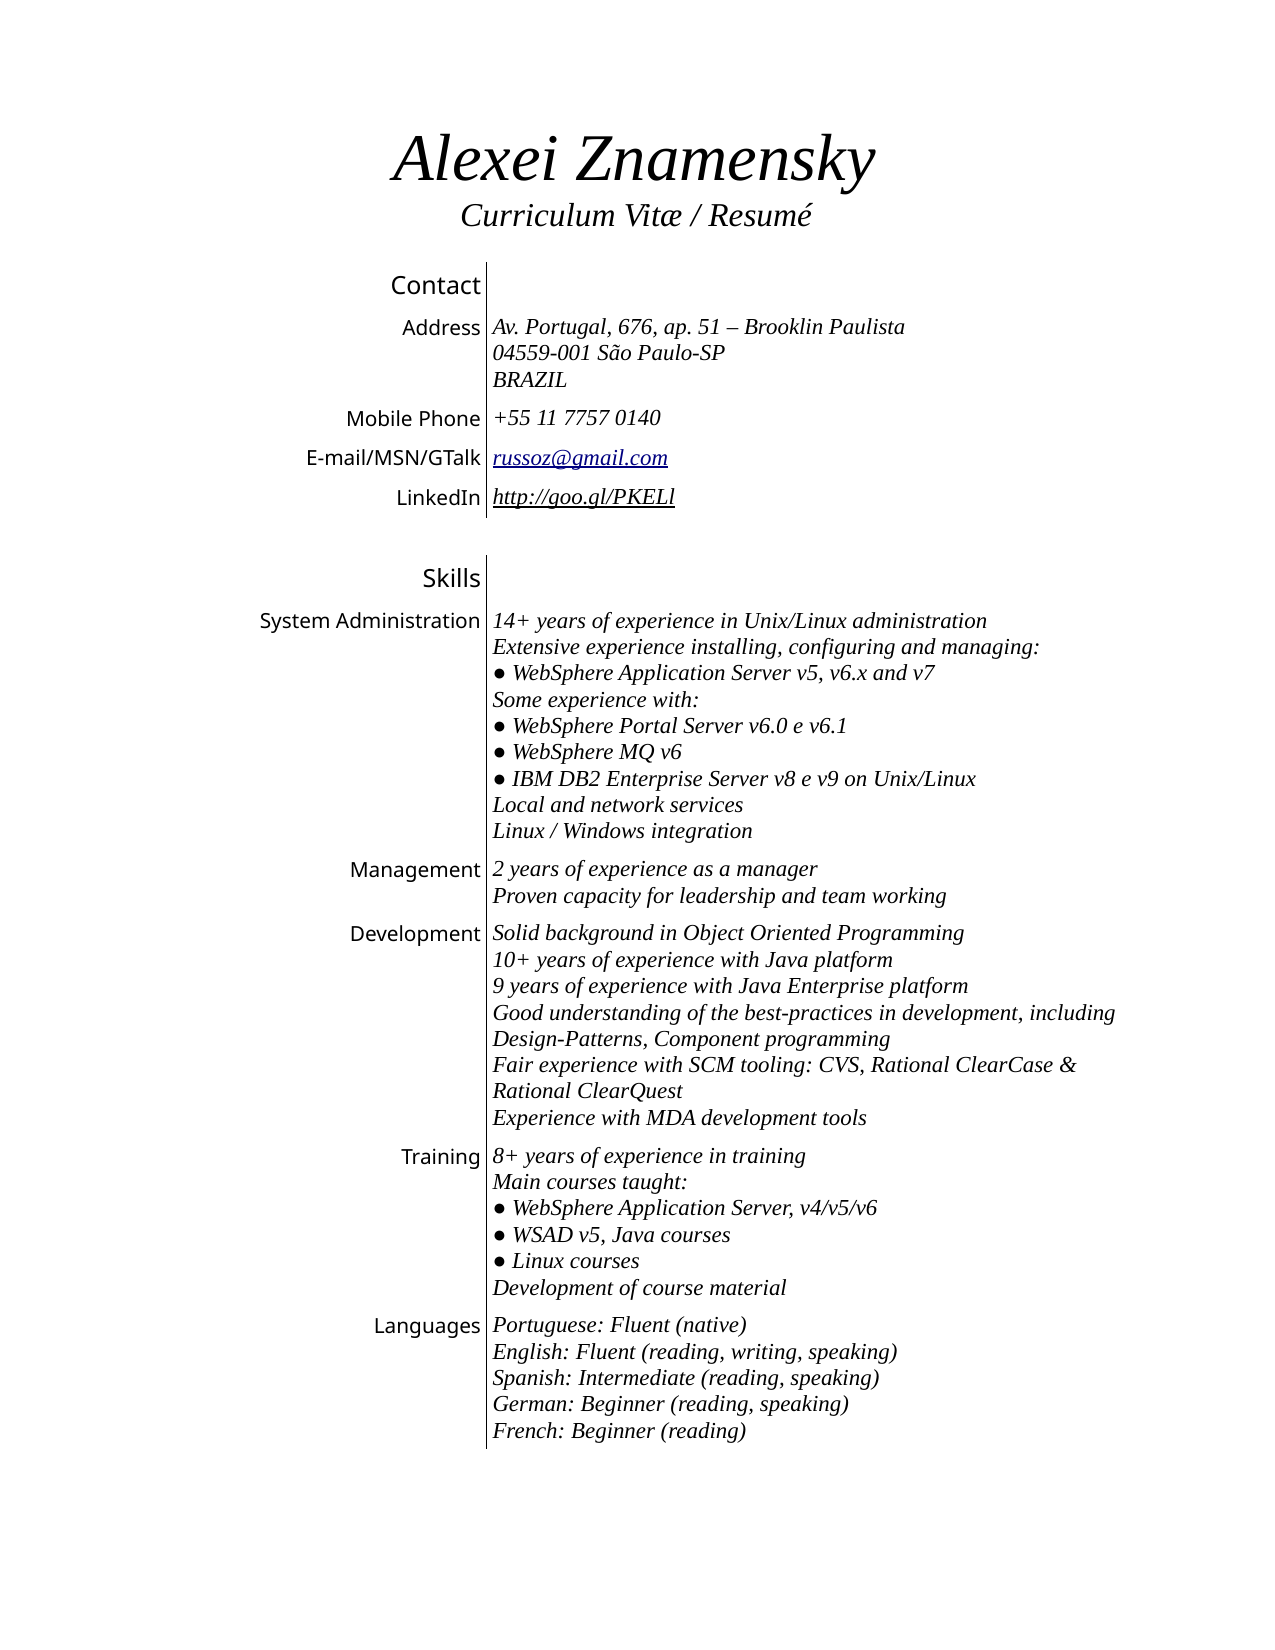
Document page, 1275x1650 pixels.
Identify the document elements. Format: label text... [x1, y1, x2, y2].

table_cell [487, 555, 1157, 601]
table_cell System Administration [118, 601, 486, 849]
table_cell LinkedIn [118, 478, 486, 518]
text Alexei Znamensky [118, 118, 1157, 195]
table_cell [118, 1489, 486, 1529]
table_cell [118, 518, 486, 555]
text Curriculum Vitæ / Resumé [118, 195, 1157, 233]
table_cell 8+ years of experience in training Main courses taught: ● WebSphere Application Server, v4/v5/v6 ● WSAD v5, Java courses ● Linux courses Development of course material [487, 1136, 1157, 1306]
table_cell Portuguese: Fluent (native) English: Fluent (reading, writing, speaking) Spanish: Intermediate (reading, speaking) German: Beginner (reading, speaking) French: Beginner (reading) [487, 1306, 1157, 1449]
table_cell 14+ years of experience in Unix/Linux administration Extensive experience installing, configuring and managing: ● WebSphere Application Server v5, v6.x and v7 Some experience with: ● WebSphere Portal Server v6.0 e v6.1 ● WebSphere MQ v6 ● IBM DB2 Enterprise Server v8 e v9 on Unix/Linux Local and network services Linux / Windows integration [487, 601, 1157, 849]
table_cell Solid background in Object Oriented Programming 10+ years of experience with Java platform 9 years of experience with Java Enterprise platform Good understanding of the best-practices in development, including Design-Patterns, Component programming Fair experience with SCM tooling: CVS, Rational ClearCase & Rational ClearQuest Experience with MDA development tools [487, 914, 1157, 1136]
table_cell http://goo.gl/PKELl [487, 478, 1157, 518]
table_cell [486, 1489, 1157, 1529]
table_cell russoz@gmail.com [487, 438, 1157, 478]
table_cell Development [118, 914, 486, 1136]
table_cell [486, 1449, 1157, 1489]
table_cell Mobile Phone [118, 398, 486, 438]
table_cell E-mail/MSN/GTalk [118, 438, 486, 478]
table_cell Skills [118, 555, 486, 601]
table_cell Management [118, 850, 486, 914]
table_cell Av. Portugal, 676, ap. 51 – Brooklin Paulista 04559-001 São Paulo-SP BRAZIL [487, 308, 1157, 398]
table_cell Address [118, 308, 486, 398]
table_cell [486, 518, 1157, 555]
table_header [487, 262, 1157, 307]
table_cell +55 11 7757 0140 [487, 398, 1157, 438]
table_header Contact [118, 262, 486, 307]
table_cell Training [118, 1136, 486, 1306]
table_cell [118, 1449, 486, 1489]
table_cell Languages [118, 1306, 486, 1449]
table_cell 2 years of experience as a manager Proven capacity for leadership and team working [487, 850, 1157, 914]
